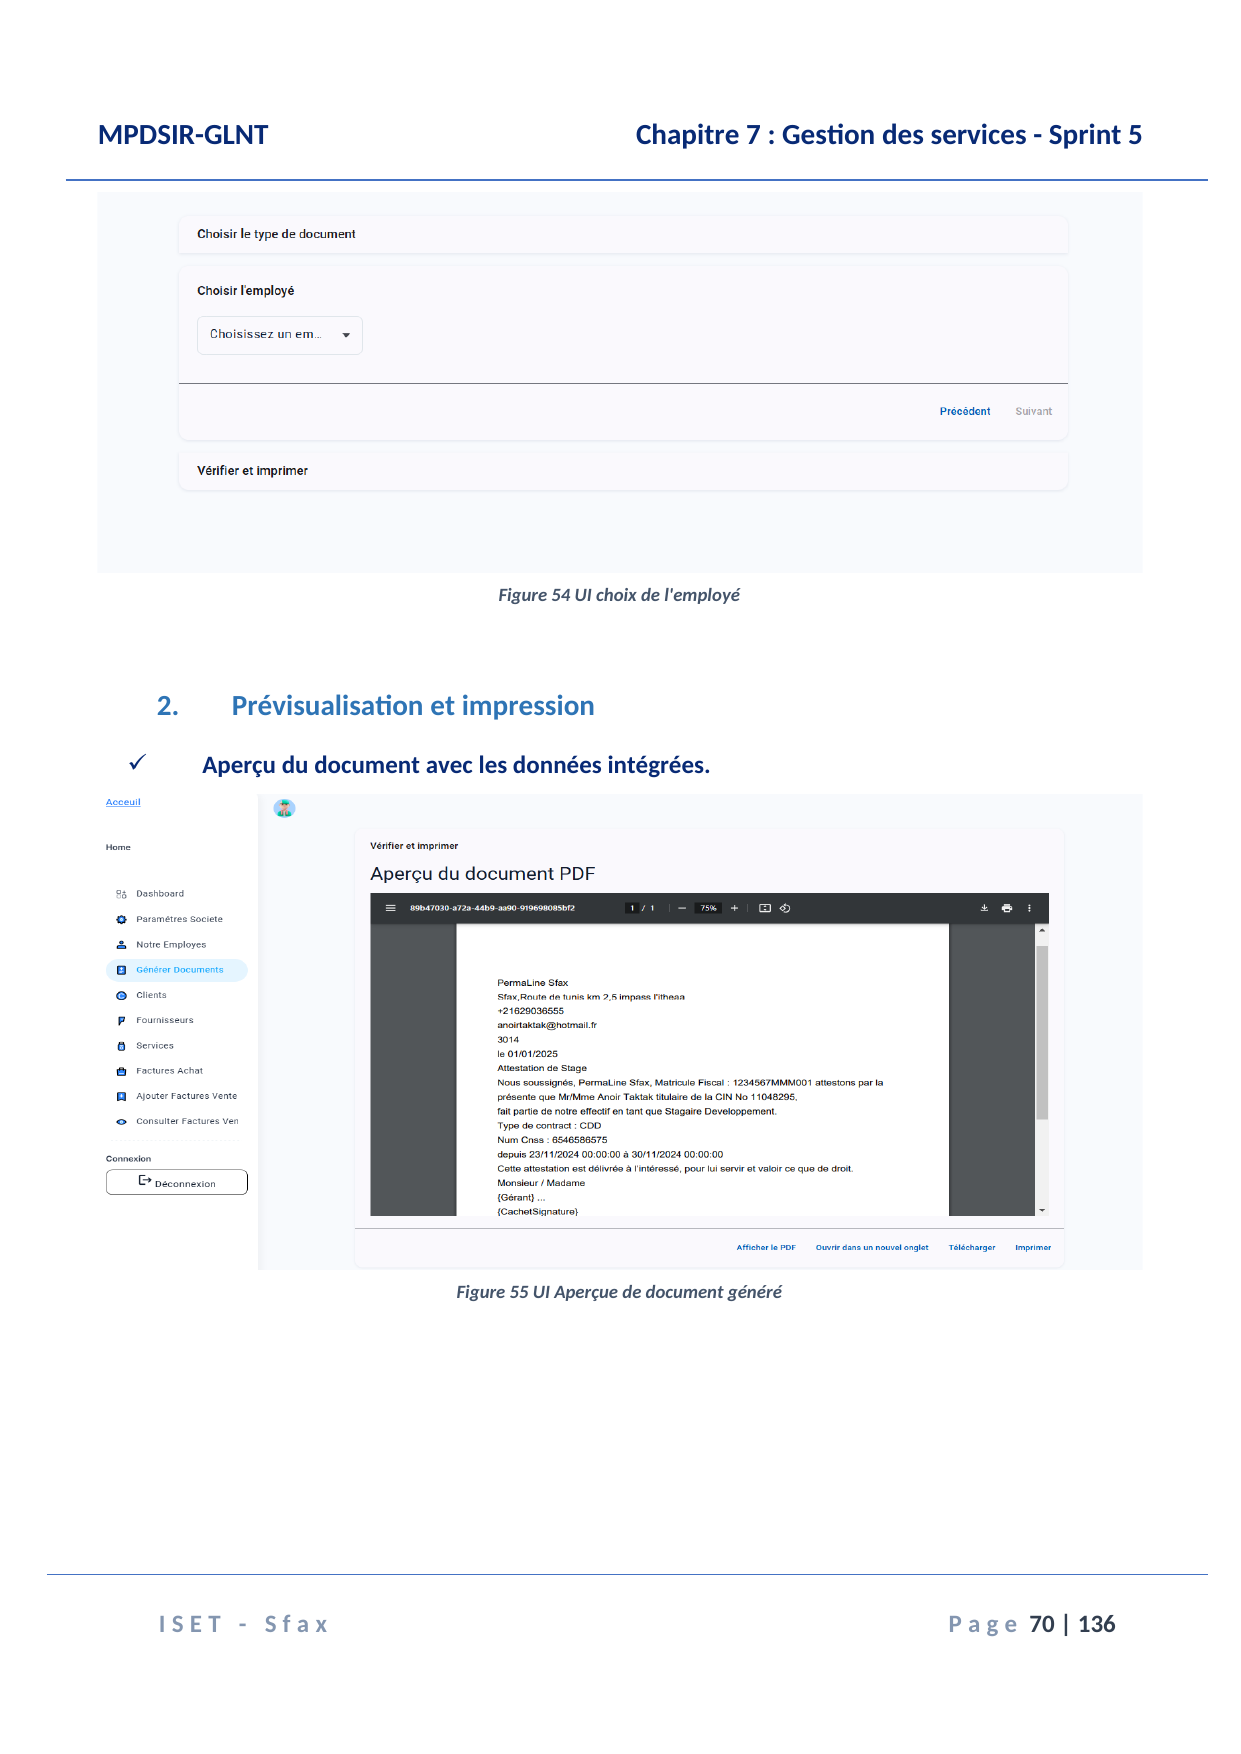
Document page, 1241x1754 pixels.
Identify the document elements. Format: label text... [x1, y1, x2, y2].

text Figure 55 UI Aperçue de document généré [97, 1280, 1143, 1303]
list Aperçu du document avec les données intégrées. [127, 749, 1143, 779]
subtitle Prévisualisation et impression [157, 687, 1143, 723]
text Figure 54 UI choix de l'employé [97, 583, 1143, 606]
